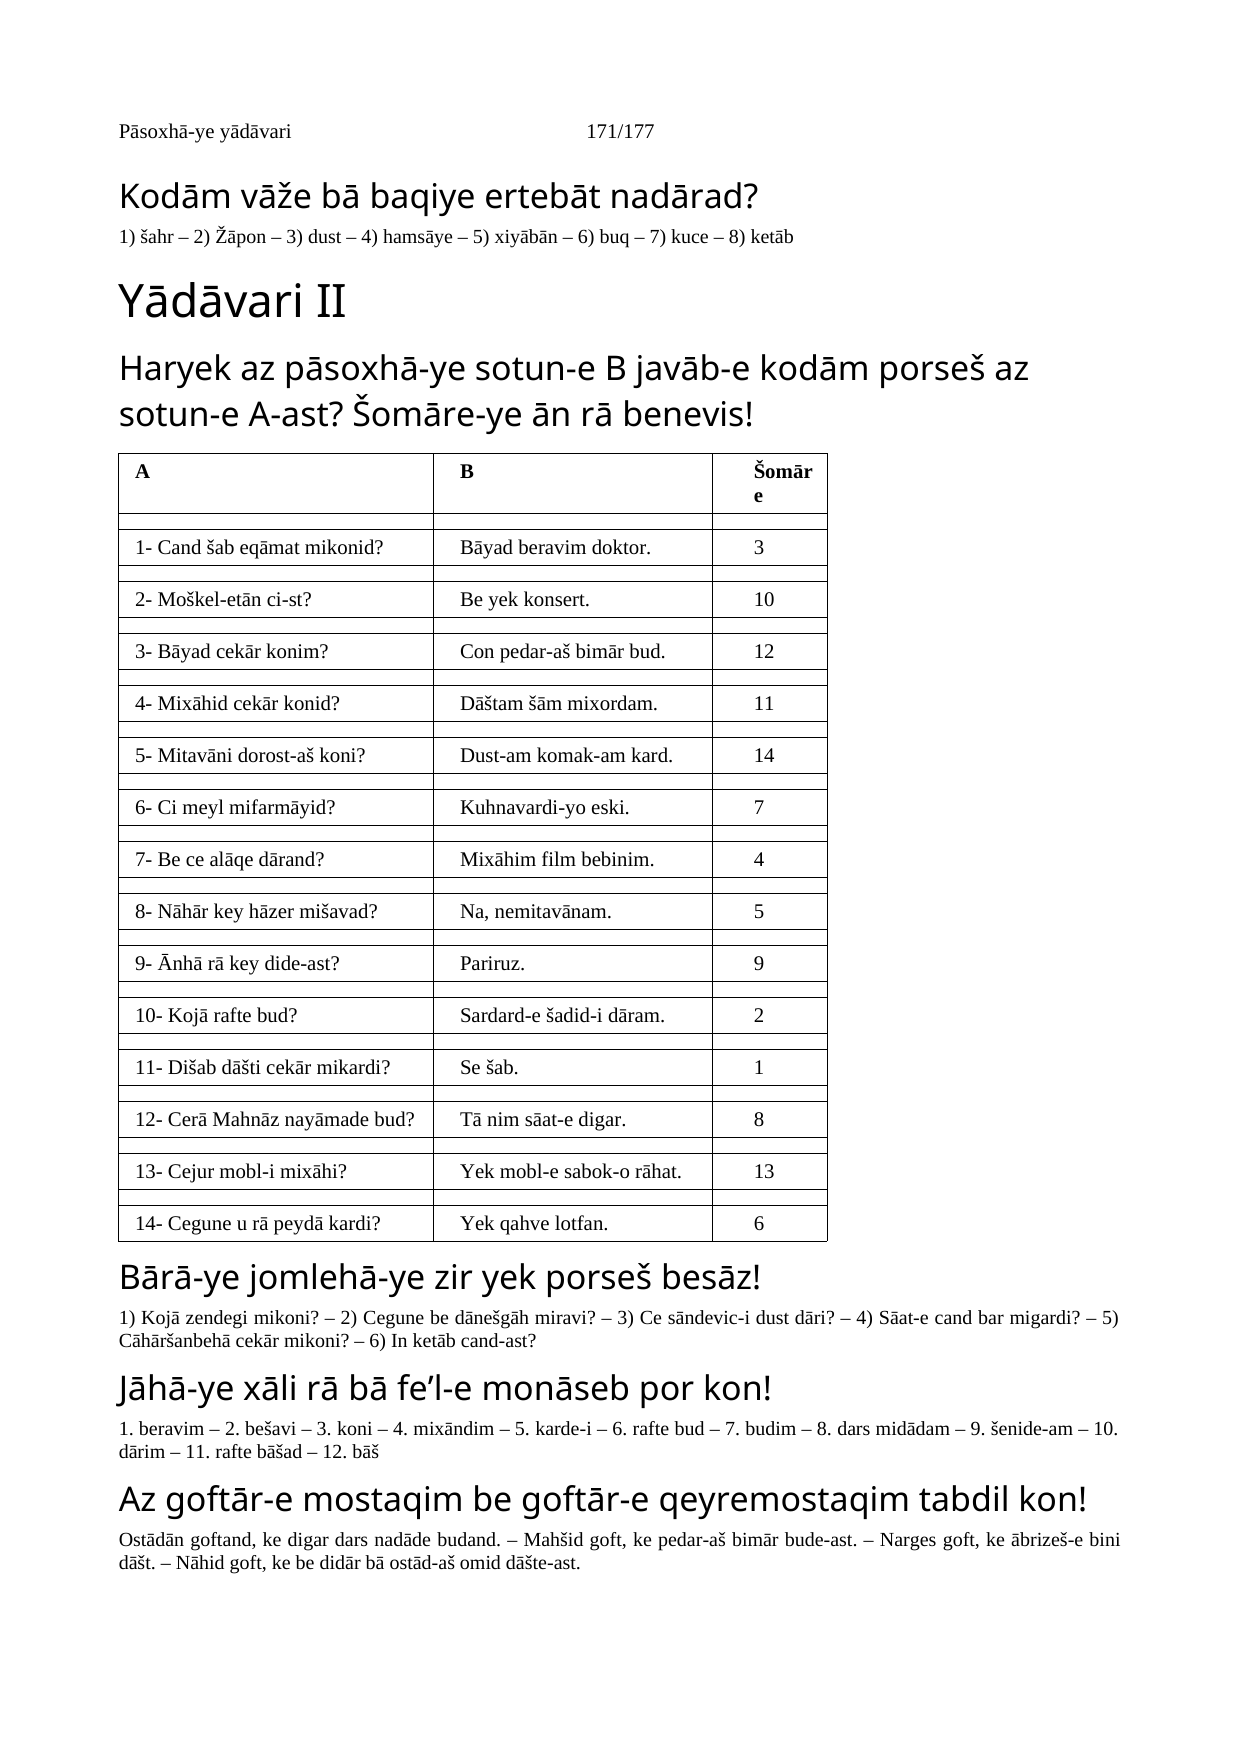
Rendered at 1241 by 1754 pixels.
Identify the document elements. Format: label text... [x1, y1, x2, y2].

table_cell 4‐ Mixāhid cekār konid? [119, 686, 433, 721]
table_cell [713, 670, 827, 685]
subtitle Kodām vāže bā baqiye ertebāt nadārad? [118, 172, 1122, 218]
table_cell [713, 930, 827, 945]
table_cell 9‐ Ānhā rā key dide‐ast? [119, 946, 433, 981]
table_cell 2‐ Moškel‐etān ci‐st? [119, 582, 433, 617]
table_cell [713, 722, 827, 737]
table_cell [119, 514, 433, 529]
table_cell 12 [713, 634, 827, 669]
table_cell [434, 670, 712, 685]
subtitle Jāhā‐ye xāli rā bā fe’l‐e monāseb por kon! [118, 1364, 1122, 1411]
table_cell Dust‐am komak‐am kard. [434, 738, 712, 773]
subtitle Bārā‐ye jomlehā‐ye zir yek porseš besāz! [118, 1253, 1122, 1299]
table_cell 6 [713, 1206, 827, 1241]
table_cell 1 [713, 1050, 827, 1085]
table_cell [119, 878, 433, 893]
table_cell [434, 930, 712, 945]
subtitle Yādāvari II [118, 268, 1122, 331]
table_cell [434, 1190, 712, 1205]
table_cell [434, 774, 712, 789]
table_cell [713, 774, 827, 789]
table_cell [434, 722, 712, 737]
table_cell [434, 618, 712, 633]
table_cell 5 [713, 894, 827, 929]
table_cell 1‐ Cand šab eqāmat mikonid? [119, 530, 433, 565]
table_cell [119, 774, 433, 789]
table_cell [119, 930, 433, 945]
text 1. beravim – 2. bešavi – 3. koni – 4. mixāndim – 5. karde‐i – 6. rafte bud – 7. budim – 8. dars midādam – 9. šenide‐am – 10. dārim – 11. rafte bāšad – 12. bāš [118, 1417, 1122, 1463]
table_cell Mixāhim film bebinim. [434, 842, 712, 877]
table_cell 10 [713, 582, 827, 617]
table_cell [119, 1034, 433, 1049]
table_cell Se šab. [434, 1050, 712, 1085]
table_cell Tā nim sāat‐e digar. [434, 1102, 712, 1137]
table_cell 9 [713, 946, 827, 981]
table_cell [713, 878, 827, 893]
table_cell [713, 1086, 827, 1101]
table_cell [713, 982, 827, 997]
subtitle Az goftār‐e mostaqim be goftār‐e qeyremostaqim tabdil kon! [118, 1475, 1122, 1522]
table_cell 7‐ Be ce alāqe dārand? [119, 842, 433, 877]
table_cell [434, 1086, 712, 1101]
table_cell [434, 1034, 712, 1049]
table_cell [713, 1034, 827, 1049]
table_cell [119, 618, 433, 633]
table_cell [713, 1138, 827, 1153]
table_cell [713, 514, 827, 529]
table_cell 3‐ Bāyad cekār konim? [119, 634, 433, 669]
table_cell 6‐ Ci meyl mifarmāyid? [119, 790, 433, 825]
text 1) Kojā zendegi mikoni? – 2) Cegune be dānešgāh miravi? – 3) Ce sāndevic‐i dust dāri? – 4) Sāat‐e cand bar migardi? – 5) Cāhāršanbehā cekār mikoni? – 6) In ketāb cand‐ast? [118, 1306, 1122, 1352]
table_cell [119, 670, 433, 685]
table_cell [713, 566, 827, 581]
table_cell Kuhnavardi‐yo eski. [434, 790, 712, 825]
table_cell Sardard‐e šadid‐i dāram. [434, 998, 712, 1033]
text Ostādān goftand, ke digar dars nadāde budand. – Mahšid goft, ke pedar‐aš bimār bude‐ast. – Narges goft, ke ābrizeš‐e bini dāšt. – Nāhid goft, ke be didār bā ostād‐aš omid dāšte‐ast. [118, 1528, 1122, 1574]
table_header Šomāre [713, 454, 827, 513]
table_cell [713, 1190, 827, 1205]
table_cell 2 [713, 998, 827, 1033]
table_cell [713, 826, 827, 841]
table_cell 10‐ Kojā rafte bud? [119, 998, 433, 1033]
table_cell [119, 982, 433, 997]
table_cell 14‐ Cegune u rā peydā kardi? [119, 1206, 433, 1241]
table_cell [434, 514, 712, 529]
table_cell 14 [713, 738, 827, 773]
table_cell 13‐ Cejur mobl‐i mixāhi? [119, 1154, 433, 1189]
table_cell 5‐ Mitavāni dorost‐aš koni? [119, 738, 433, 773]
table_cell 8 [713, 1102, 827, 1137]
table_cell Yek qahve lotfan. [434, 1206, 712, 1241]
table_header A [119, 454, 433, 513]
table_cell [119, 1138, 433, 1153]
table_cell Be yek konsert. [434, 582, 712, 617]
table_cell [119, 566, 433, 581]
table_cell Yek mobl‐e sabok‐o rāhat. [434, 1154, 712, 1189]
table_cell [434, 878, 712, 893]
table_cell 11 [713, 686, 827, 721]
table_cell [434, 982, 712, 997]
table_cell [119, 722, 433, 737]
table_cell [713, 618, 827, 633]
table_cell 11‐ Dišab dāšti cekār mikardi? [119, 1050, 433, 1085]
text 1) šahr – 2) Žāpon – 3) dust – 4) hamsāye – 5) xiyābān – 6) buq – 7) kuce – 8) ketāb [118, 224, 1122, 248]
table_cell [434, 1138, 712, 1153]
table_cell Pariruz. [434, 946, 712, 981]
table_cell [119, 1190, 433, 1205]
table_cell 8‐ Nāhār key hāzer mišavad? [119, 894, 433, 929]
table_cell 13 [713, 1154, 827, 1189]
subtitle Haryek az pāsoxhā‐ye sotun‐e B javāb‐e kodām porseš az sotun‐e A‐ast? Šomāre‐ye ān rā benevis! [118, 343, 1122, 436]
table_cell [119, 826, 433, 841]
table_cell 12‐ Cerā Mahnāz nayāmade bud? [119, 1102, 433, 1137]
table_cell 3 [713, 530, 827, 565]
table_cell [434, 826, 712, 841]
table_cell 7 [713, 790, 827, 825]
table_cell Bāyad beravim doktor. [434, 530, 712, 565]
table_cell Na, nemitavānam. [434, 894, 712, 929]
table_cell 4 [713, 842, 827, 877]
table_cell [434, 566, 712, 581]
table_cell Dāštam šām mixordam. [434, 686, 712, 721]
table_header B [434, 454, 712, 513]
table_cell Con pedar‐aš bimār bud. [434, 634, 712, 669]
table_cell [119, 1086, 433, 1101]
